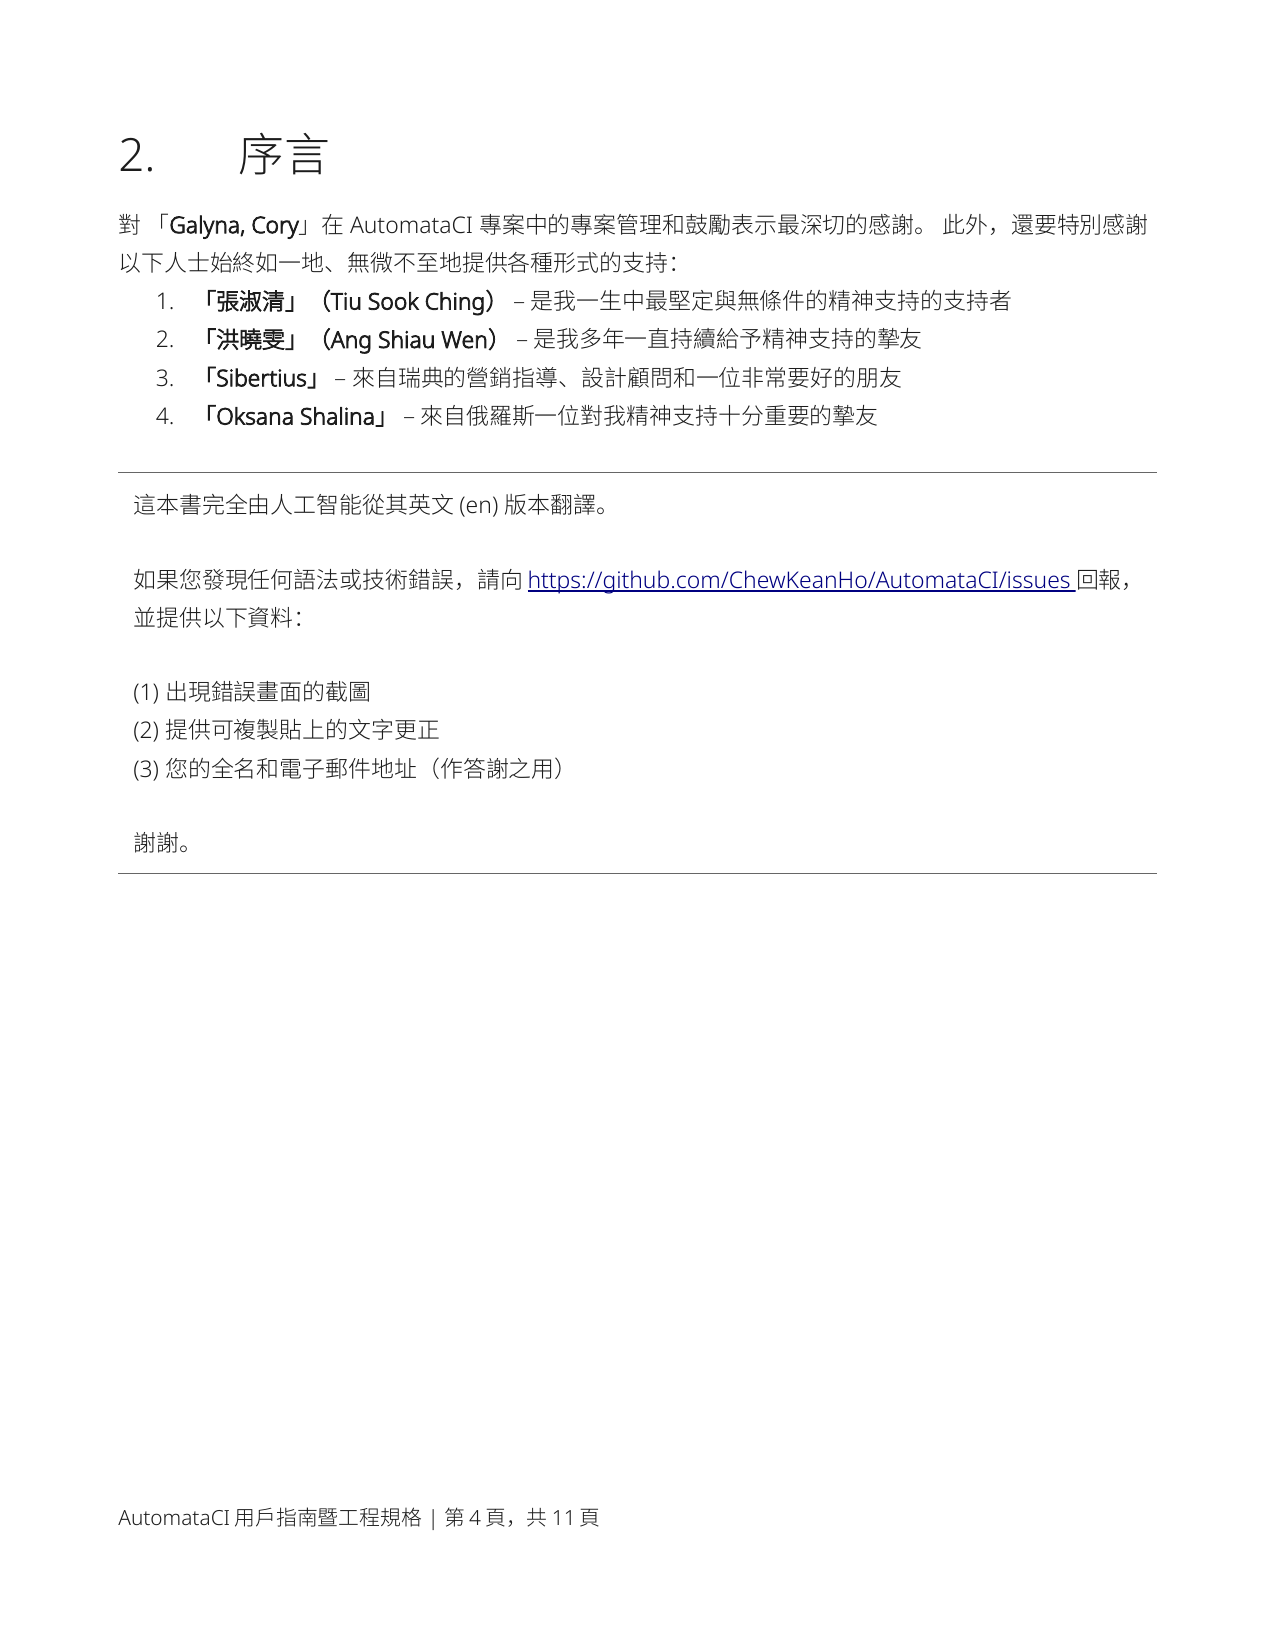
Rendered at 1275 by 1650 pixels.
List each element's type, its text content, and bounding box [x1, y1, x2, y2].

subtitle 序言 [118, 118, 1157, 185]
text 這本書完全由人工智能從其英文 (en) 版本翻譯。 [118, 473, 1157, 521]
list 「張淑清」（Tiu Sook Ching） – 是我一生中最堅定與無條件的精神支持的支持者 [156, 283, 1157, 316]
text (3) 您的全名和電子郵件地址（作答謝之用） [118, 735, 1157, 784]
text 對 「Galyna, Cory」在 AutomataCI 專案中的專案管理和鼓勵表示最深切的感謝。 此外，還要特別感謝以下人士始終如一地、無微不至地提供各種形式的支持： [118, 207, 1157, 278]
list 「Oksana Shalina」 – 來自俄羅斯一位對我精神支持十分重要的摯友 [156, 398, 1157, 431]
text 謝謝。 [118, 810, 1157, 873]
text (1) 出現錯誤畫面的截圖 [118, 659, 1157, 697]
list 「Sibertius」 – 來自瑞典的營銷指導、設計顧問和一位非常要好的朋友 [156, 359, 1157, 393]
text 如果您發現任何語法或技術錯誤，請向https://github.com/ChewKeanHo/AutomataCI/issues回報，並提供以下資料： [118, 546, 1157, 633]
text (2) 提供可複製貼上的文字更正 [118, 697, 1157, 735]
list 「洪曉雯」（Ang Shiau Wen） – 是我多年一直持續給予精神支持的摯友 [156, 321, 1157, 354]
